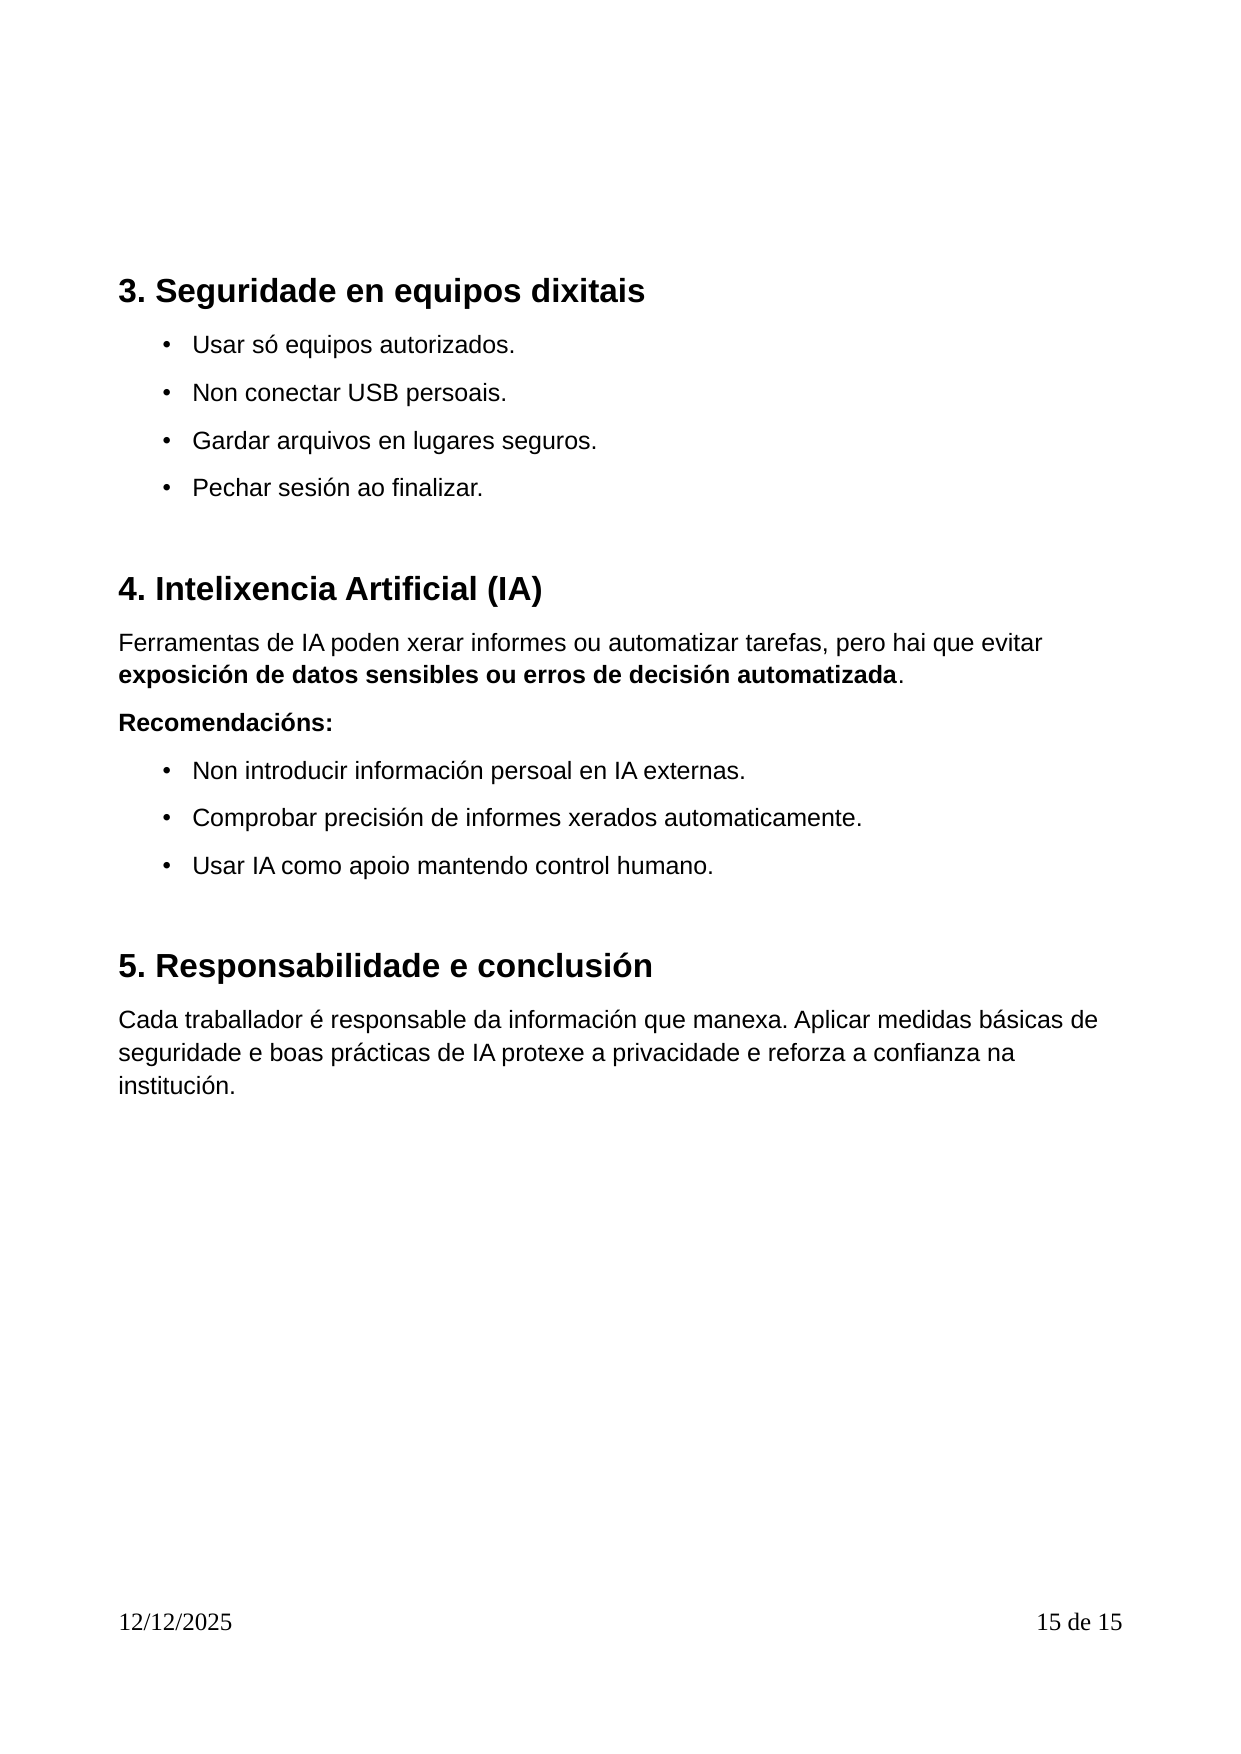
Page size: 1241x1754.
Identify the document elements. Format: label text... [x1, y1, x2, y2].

text Ferramentas de IA poden xerar informes ou automatizar tarefas, pero hai que evitar exposición de datos sensibles ou erros de decisión automatizada. [118, 627, 1122, 689]
list Usar IA como apoio mantendo control humano. [162, 851, 1122, 880]
text Recomendacións: [118, 708, 1122, 737]
list Pechar sesión ao finalizar. [162, 473, 1122, 502]
list Usar só equipos autorizados. [162, 330, 1122, 359]
list Comprobar precisión de informes xerados automaticamente. [162, 803, 1122, 832]
list Non introducir información persoal en IA externas. [162, 756, 1122, 784]
subtitle 3. Seguridade en equipos dixitais [118, 272, 1122, 310]
text Cada traballador é responsable da información que manexa. Aplicar medidas básicas de seguridade e boas prácticas de IA protexe a privacidade e reforza a confianza na institución. [118, 1005, 1122, 1100]
list Non conectar USB persoais. [162, 378, 1122, 407]
list Gardar arquivos en lugares seguros. [162, 426, 1122, 454]
subtitle 5. Responsabilidade e conclusión [118, 946, 1122, 985]
subtitle 4. Intelixencia Artificial (IA) [118, 569, 1122, 607]
